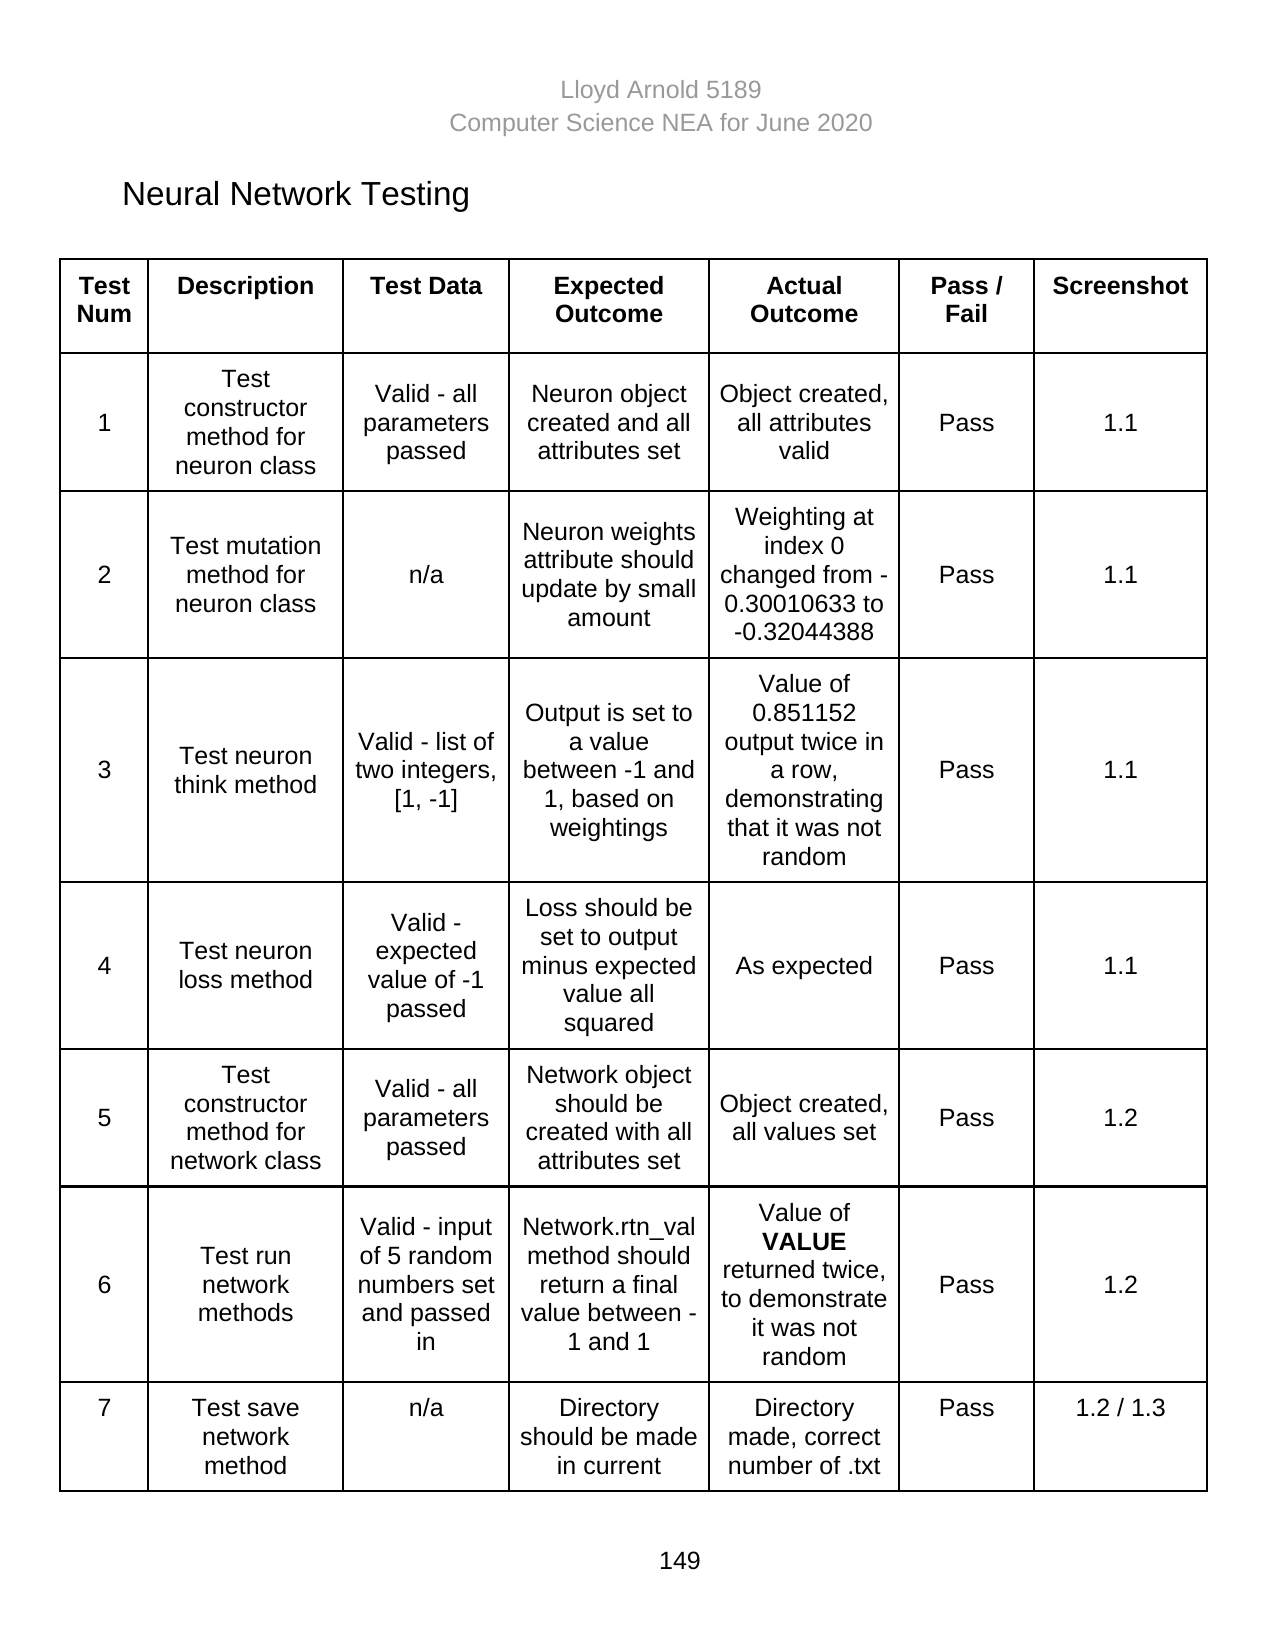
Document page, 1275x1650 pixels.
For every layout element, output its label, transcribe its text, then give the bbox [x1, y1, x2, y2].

table_cell Pass [900, 354, 1033, 490]
table_cell n/a [344, 1383, 508, 1490]
table_cell 1.2 [1035, 1188, 1206, 1381]
table_cell Network.rtn_val method should return a final value between -1 and 1 [510, 1188, 708, 1381]
table_cell 1 [61, 354, 147, 490]
table_cell 3 [61, 659, 147, 881]
table_cell 6 [61, 1188, 147, 1381]
table_cell 7 [61, 1383, 147, 1490]
table_cell 1.2 [1035, 1050, 1206, 1185]
table_cell Value of 0.851152 output twice in a row, demonstrating that it was not random [710, 659, 898, 881]
table_cell Weighting at index 0 changed from -0.30010633 to -0.32044388 [710, 492, 898, 657]
table_cell Pass [900, 659, 1033, 881]
table_cell As expected [710, 883, 898, 1047]
table_cell 1.2 / 1.3 [1035, 1383, 1206, 1490]
table_cell Pass [900, 1050, 1033, 1185]
subtitle Neural Network Testing [122, 174, 1200, 213]
table_cell Test mutation method for neuron class [149, 492, 342, 657]
table_cell Test neuron think method [149, 659, 342, 881]
table_cell Pass [900, 1383, 1033, 1490]
table_cell Valid - list of two integers, [1, -1] [344, 659, 508, 881]
table_cell Directory made, correct number of .txt [710, 1383, 898, 1490]
table_cell 4 [61, 883, 147, 1047]
table_header Pass / Fail [900, 260, 1033, 352]
table_cell Pass [900, 883, 1033, 1047]
table_cell Network object should be created with all attributes set [510, 1050, 708, 1185]
table_cell Valid - all parameters passed [344, 1050, 508, 1185]
table_header Actual Outcome [710, 260, 898, 352]
table_cell Pass [900, 1188, 1033, 1381]
table_cell Test neuron loss method [149, 883, 342, 1047]
table_cell Pass [900, 492, 1033, 657]
table_cell 1.1 [1035, 883, 1206, 1047]
table_cell 1.1 [1035, 492, 1206, 657]
table_cell Test run network methods [149, 1188, 342, 1381]
table_cell 2 [61, 492, 147, 657]
table_cell Test save network method [149, 1383, 342, 1490]
table_cell 5 [61, 1050, 147, 1185]
table_header Test Num [61, 260, 147, 352]
table_cell Output is set to a value between -1 and 1, based on weightings [510, 659, 708, 881]
table_cell Valid - expected value of -1 passed [344, 883, 508, 1047]
table_cell Value of VALUE returned twice, to demonstrate it was not random [710, 1188, 898, 1381]
table_cell Valid - all parameters passed [344, 354, 508, 490]
table_cell 1.1 [1035, 659, 1206, 881]
table_cell Neuron object created and all attributes set [510, 354, 708, 490]
table_header Description [149, 260, 342, 352]
table_cell Test constructor method for neuron class [149, 354, 342, 490]
table_cell Loss should be set to output minus expected value all squared [510, 883, 708, 1047]
table_cell Test constructor method for network class [149, 1050, 342, 1185]
table_cell Directory should be made in current [510, 1383, 708, 1490]
table_cell Object created, all attributes valid [710, 354, 898, 490]
table_cell Neuron weights attribute should update by small amount [510, 492, 708, 657]
table_cell 1.1 [1035, 354, 1206, 490]
table_header Expected Outcome [510, 260, 708, 352]
table_cell n/a [344, 492, 508, 657]
table_header Screenshot [1035, 260, 1206, 352]
table_header Test Data [344, 260, 508, 352]
table_cell Valid - input of 5 random numbers set and passed in [344, 1188, 508, 1381]
table_cell Object created, all values set [710, 1050, 898, 1185]
